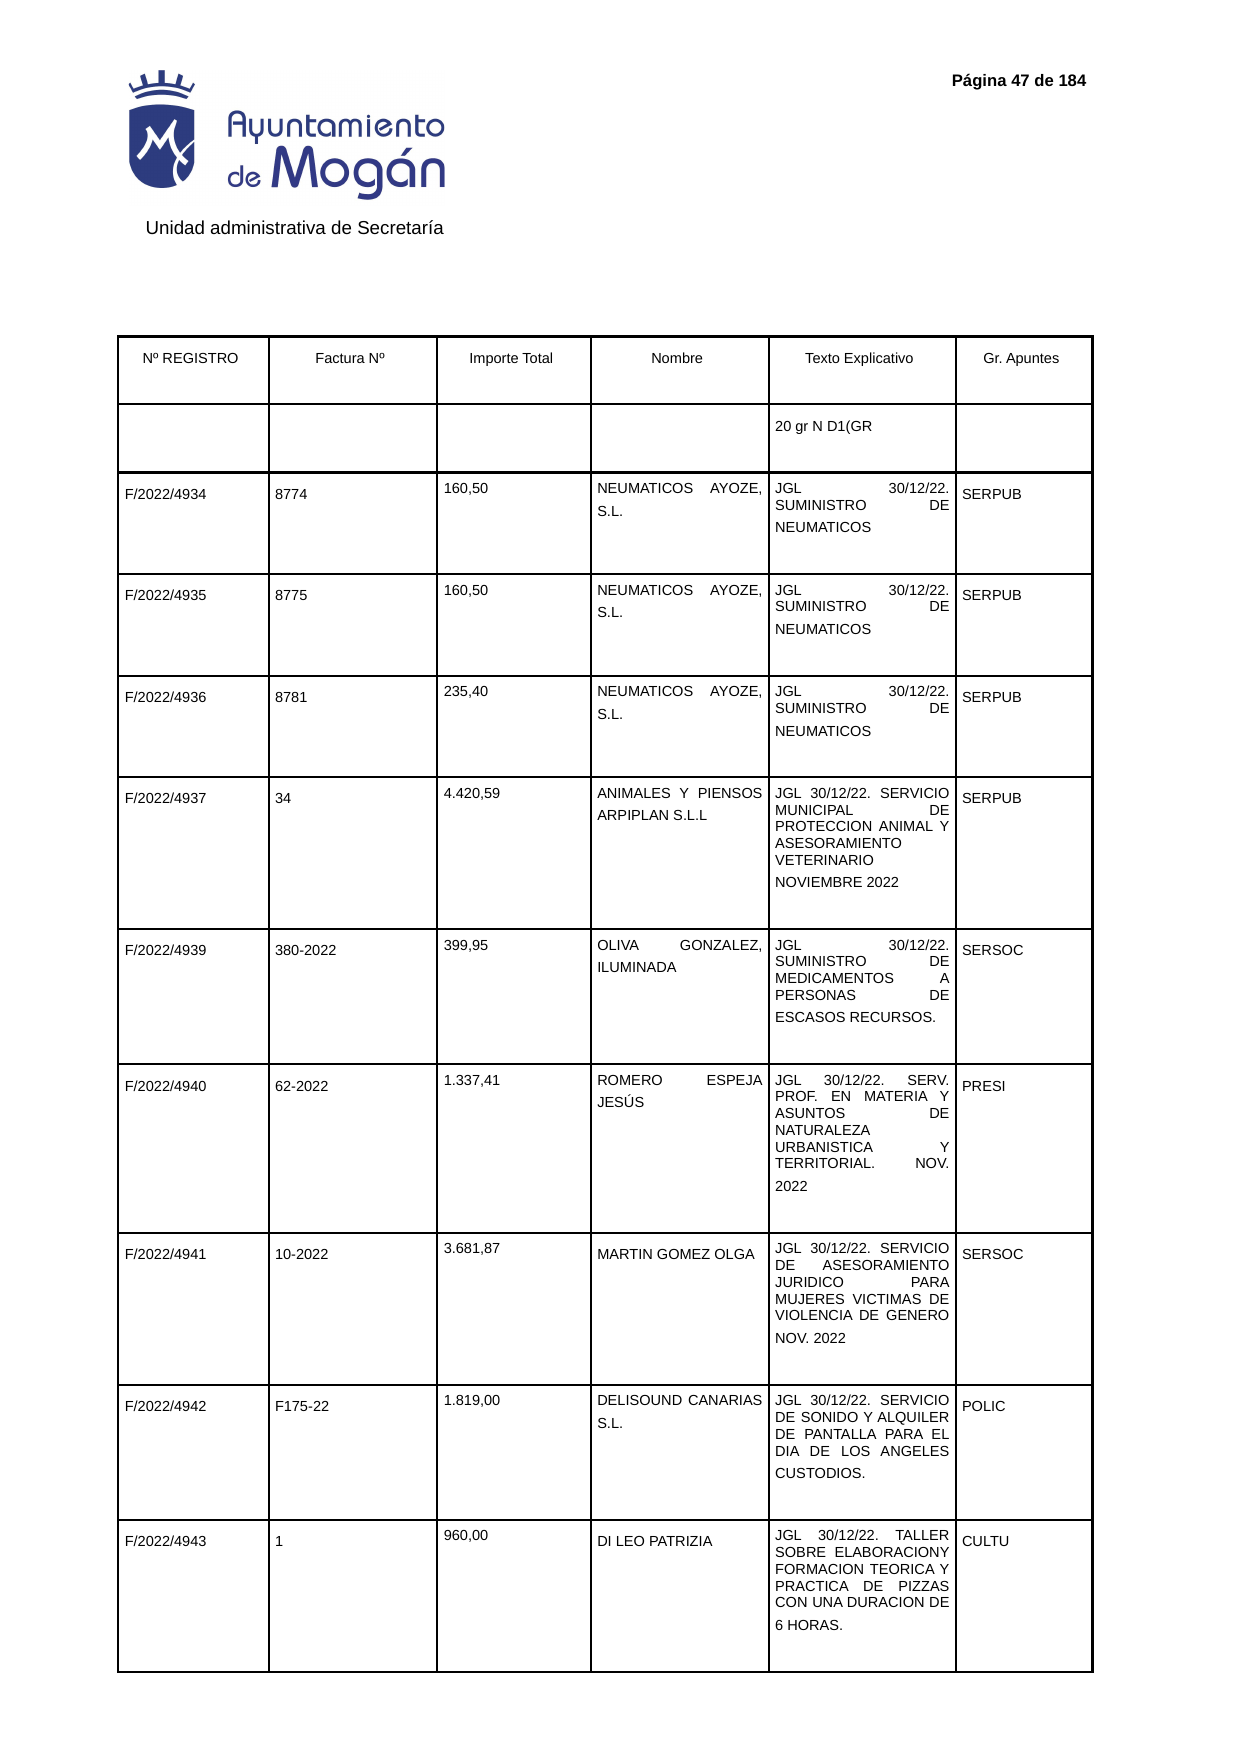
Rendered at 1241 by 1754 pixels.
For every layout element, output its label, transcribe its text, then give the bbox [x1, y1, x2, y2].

table_cell JGL 30/12/22. SUMINISTRO DE MEDICAMENTOS A PERSONAS DE ESCASOS RECURSOS. [770, 930, 955, 1063]
table_cell F/2022/4942 [119, 1386, 268, 1519]
table_cell 34 [270, 778, 436, 928]
table_cell 1 [270, 1521, 436, 1671]
table_cell [592, 405, 768, 471]
table_cell 235,40 [438, 677, 590, 776]
table_cell JGL 30/12/22. SERVICIO DE ASESORAMIENTO JURIDICO PARA MUJERES VICTIMAS DE VIOLENCIA DE GENERO NOV. 2022 [770, 1234, 955, 1383]
table_cell SERSOC [957, 930, 1091, 1063]
table_cell [270, 405, 436, 471]
table_cell F/2022/4940 [119, 1065, 268, 1232]
table_cell 62-2022 [270, 1065, 436, 1232]
table_cell PRESI [957, 1065, 1091, 1232]
table_cell SERPUB [957, 778, 1091, 928]
table_cell - 20 gr N D1(GR [770, 405, 955, 471]
table_cell F/2022/4939 [119, 930, 268, 1063]
table_cell F/2022/4937 [119, 778, 268, 928]
table_cell POLIC [957, 1386, 1091, 1519]
table_cell JGL 30/12/22. SUMINISTRO DE NEUMATICOS [770, 677, 955, 776]
table_cell F/2022/4936 [119, 677, 268, 776]
table_cell F175-22 [270, 1386, 436, 1519]
table_cell 160,50 [438, 474, 590, 573]
table_cell 960,00 [438, 1521, 590, 1671]
table_cell JGL 30/12/22. SERVICIO DE SONIDO Y ALQUILER DE PANTALLA PARA EL DIA DE LOS ANGELES CUSTODIOS. [770, 1386, 955, 1519]
table_cell [438, 405, 590, 471]
table_cell F/2022/4935 [119, 575, 268, 674]
table_cell OLIVA GONZALEZ, ILUMINADA [592, 930, 768, 1063]
table_cell SERSOC [957, 1234, 1091, 1383]
table_cell F/2022/4934 [119, 474, 268, 573]
table_cell [957, 405, 1091, 471]
table_cell JGL 30/12/22. SUMINISTRO DE NEUMATICOS [770, 474, 955, 573]
table_cell 4.420,59 [438, 778, 590, 928]
table_header Gr. Apuntes [957, 338, 1091, 403]
table_cell JGL 30/12/22. SUMINISTRO DE NEUMATICOS [770, 575, 955, 674]
table_cell 1.819,00 [438, 1386, 590, 1519]
table_cell SERPUB [957, 575, 1091, 674]
table_cell 3.681,87 [438, 1234, 590, 1383]
table_cell ANIMALES Y PIENSOS ARPIPLAN S.L.L [592, 778, 768, 928]
table_header Factura Nº [270, 338, 436, 403]
table_cell SERPUB [957, 677, 1091, 776]
table_cell [119, 405, 268, 471]
table_cell DELISOUND CANARIAS S.L. [592, 1386, 768, 1519]
table_cell 8781 [270, 677, 436, 776]
table_cell JGL 30/12/22. TALLER SOBRE ELABORACIONY FORMACION TEORICA Y PRACTICA DE PIZZAS CON UNA DURACION DE 6 HORAS. [770, 1521, 955, 1671]
table_cell 399,95 [438, 930, 590, 1063]
table_cell SERPUB [957, 474, 1091, 573]
table_cell NEUMATICOS AYOZE, S.L. [592, 575, 768, 674]
table_cell 1.337,41 [438, 1065, 590, 1232]
table_cell DI LEO PATRIZIA [592, 1521, 768, 1671]
table_header Nº REGISTRO [119, 338, 268, 403]
table_header Importe Total [438, 338, 590, 403]
table_cell 380-2022 [270, 930, 436, 1063]
table_cell F/2022/4941 [119, 1234, 268, 1383]
table_cell ROMERO ESPEJA JESÚS [592, 1065, 768, 1232]
table_cell CULTU [957, 1521, 1091, 1671]
table_cell JGL 30/12/22. SERVICIO MUNICIPAL DE PROTECCION ANIMAL Y ASESORAMIENTO VETERINARIO NOVIEMBRE 2022 [770, 778, 955, 928]
table_cell F/2022/4943 [119, 1521, 268, 1671]
table_cell 160,50 [438, 575, 590, 674]
table_cell 10-2022 [270, 1234, 436, 1383]
table_header Nombre [592, 338, 768, 403]
table_cell 8775 [270, 575, 436, 674]
table_cell MARTIN GOMEZ OLGA [592, 1234, 768, 1383]
table_cell 8774 [270, 474, 436, 573]
table_cell NEUMATICOS AYOZE, S.L. [592, 677, 768, 776]
table_header Texto Explicativo [770, 338, 955, 403]
table_cell NEUMATICOS AYOZE, S.L. [592, 474, 768, 573]
picture [128, 70, 445, 206]
table_cell JGL 30/12/22. SERV. PROF. EN MATERIA Y ASUNTOS DE NATURALEZA URBANISTICA Y TERRITORIAL. NOV. 2022 [770, 1065, 955, 1232]
